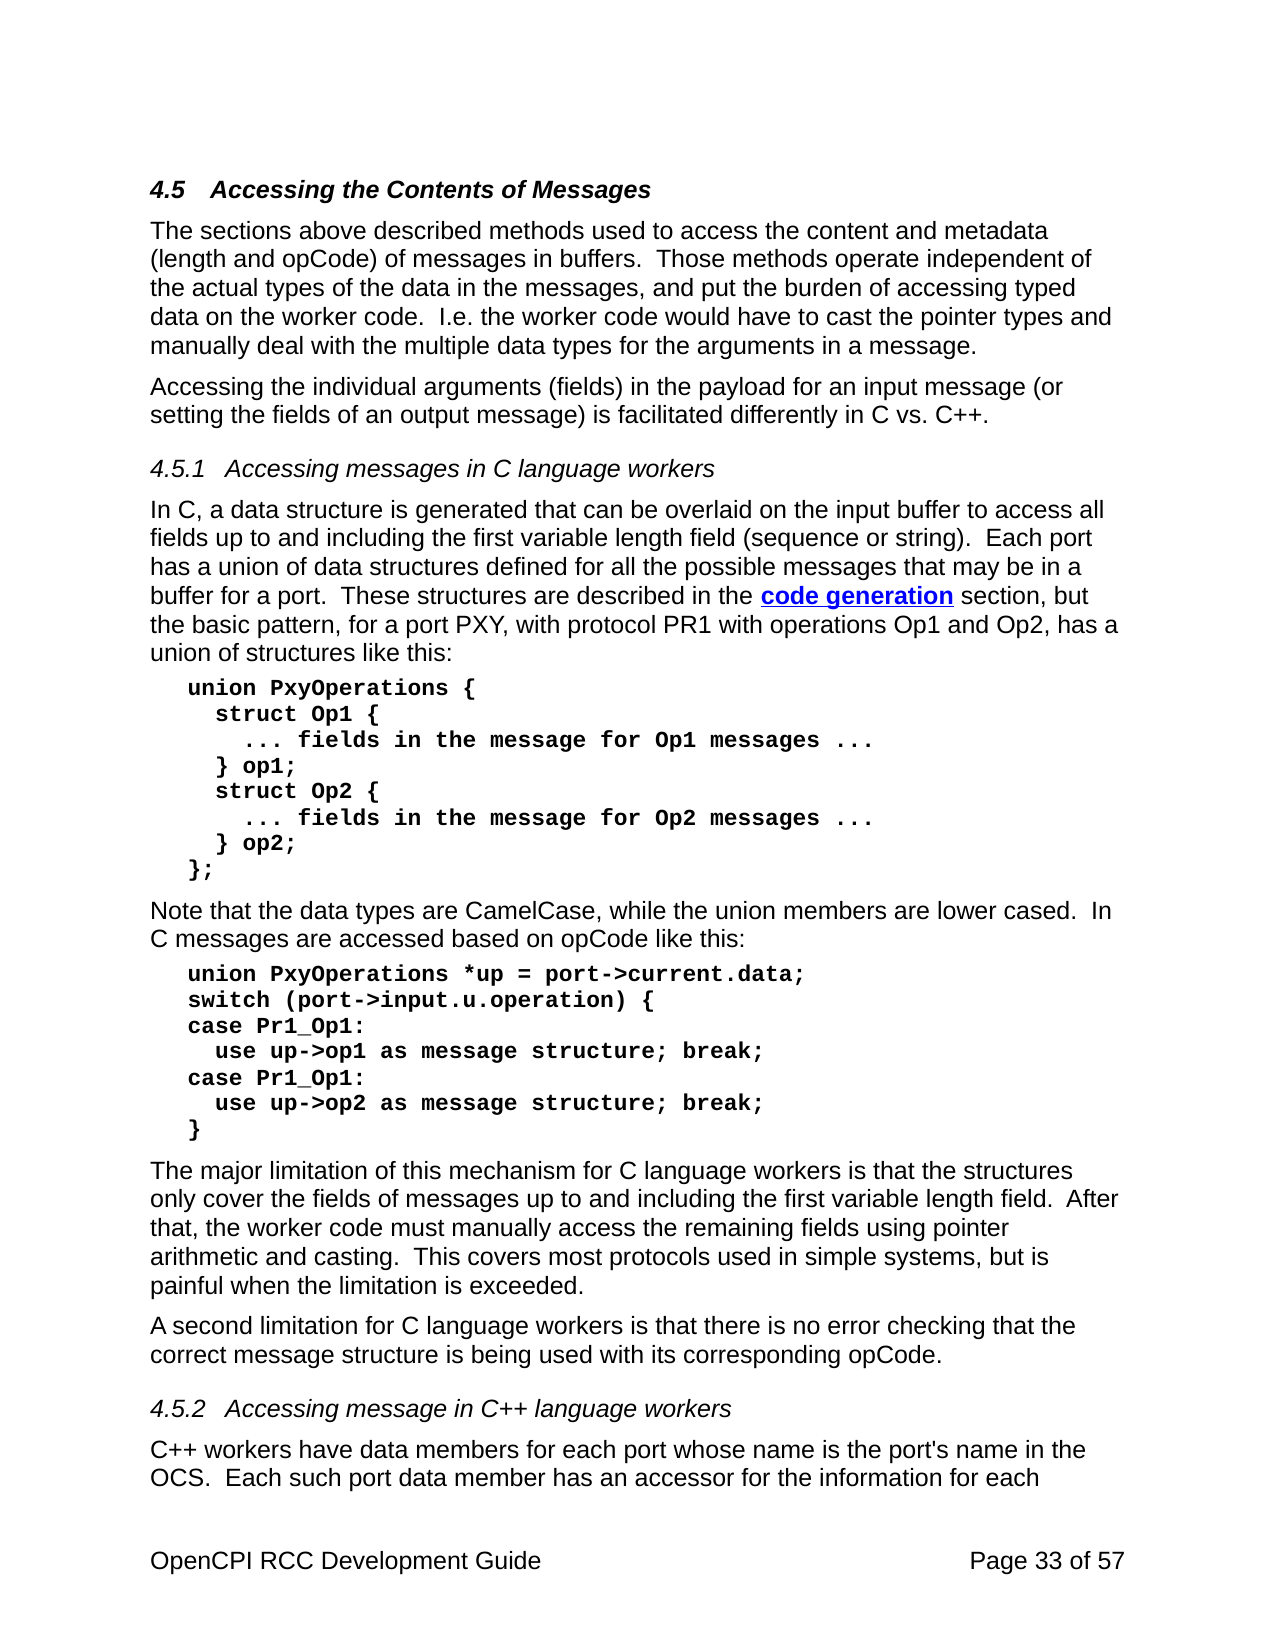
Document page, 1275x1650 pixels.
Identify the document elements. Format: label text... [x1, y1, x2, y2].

text C++ workers have data members for each port whose name is the port's name in the OCS. Each such port data member has an accessor for the information for each [150, 1434, 1125, 1492]
text union PxyOperations *up = port->current.data; switch (port->input.u.operation) { case Pr1_Op1: use up->op1 as message structure; break; case Pr1_Op1: use up->op2 as message structure; break; } [187, 962, 1125, 1144]
subtitle Accessing messages in C language workers [150, 454, 1125, 483]
text A second limitation for C language workers is that there is no error checking that the correct message structure is being used with its corresponding opCode. [150, 1311, 1125, 1369]
text Accessing the individual arguments (fields) in the payload for an input message (or setting the fields of an output message) is facilitated differently in C vs. C++. [150, 371, 1125, 429]
subtitle Accessing the Contents of Messages [150, 175, 1125, 204]
subtitle Accessing message in C++ language workers [150, 1394, 1125, 1423]
text union PxyOperations { struct Op1 { ... fields in the message for Op1 messages ... } op1; struct Op2 { ... fields in the message for Op2 messages ... } op2; }; [187, 676, 1125, 884]
text The sections above described methods used to access the content and metadata (length and opCode) of messages in buffers. Those methods operate independent of the actual types of the data in the messages, and put the burden of accessing typed data on the worker code. I.e. the worker code would have to cast the pointer types and manually deal with the multiple data types for the arguments in a message. [150, 216, 1125, 359]
text In C, a data structure is generated that can be overlaid on the input buffer to access all fields up to and including the first variable length field (sequence or string). Each port has a union of data structures defined for all the possible messages that may be in a buffer for a port. These structures are described in the code generation section, but the basic pattern, for a port PXY, with protocol PR1 with operations Op1 and Op2, has a union of structures like this: [150, 495, 1125, 667]
text Note that the data types are CamelCase, while the union members are lower cased. In C messages are accessed based on opCode like this: [150, 896, 1125, 953]
text The major limitation of this mechanism for C language workers is that the structures only cover the fields of messages up to and including the first variable length field. After that, the worker code must manually access the remaining fields using pointer arithmetic and casting. This covers most protocols used in simple systems, but is painful when the limitation is exceeded. [150, 1156, 1125, 1299]
